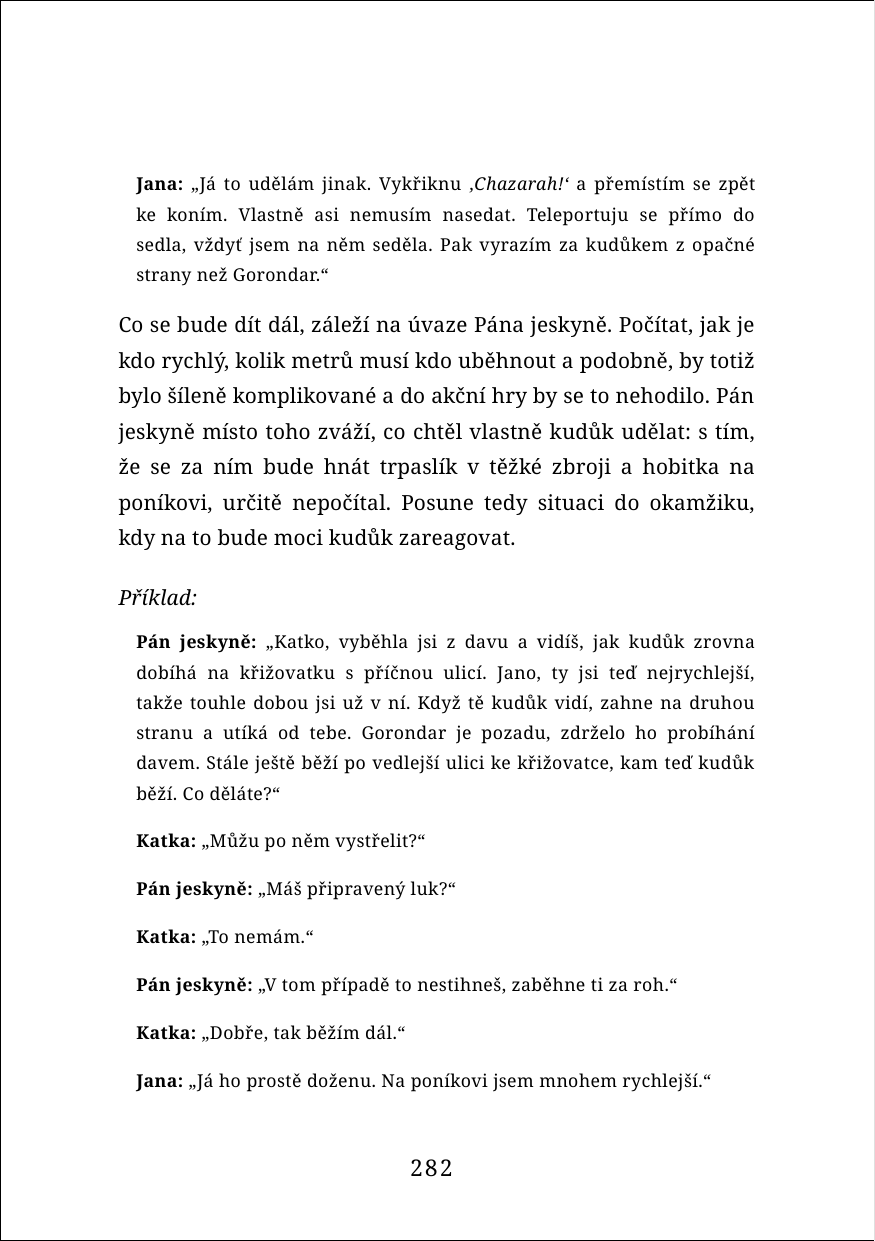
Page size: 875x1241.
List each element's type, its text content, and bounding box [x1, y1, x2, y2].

text Jana: „Já ho prostě doženu. Na poníkovi jsem mnohem rychlejší.“ [136, 1068, 756, 1093]
text Pán jeskyně: „Katko, vyběhla jsi z davu a vidíš, jak kudůk zrovna dobíhá na křižovatku s příčnou ulicí. Jano, ty jsi teď nejrychlejší, takže touhle dobou jsi už v ní. Když tě kudůk vidí, zahne na druhou stranu a utíká od tebe. Gorondar je pozadu, zdrželo ho probíhání davem. Stále ještě běží po vedlejší ulici ke křižovatce, kam teď kudůk běží. Co děláte?“ [136, 630, 756, 805]
text Pán jeskyně: „Máš připravený luk?“ [136, 877, 756, 901]
text Katka: „To nemám.“ [136, 925, 756, 949]
text Příklad: [118, 583, 756, 611]
text Katka: „Můžu po něm vystřelit?“ [136, 829, 756, 853]
text Co se bude dít dál, záleží na úvaze Pána jeskyně. Počítat, jak je kdo rychlý, kolik metrů musí kdo uběhnout a podobně, by totiž bylo šíleně komplikované a do akční hry by se to nehodilo. Pán jeskyně místo toho zváží, co chtěl vlastně kudůk udělat: s tím, že se za ním bude hnát trpaslík v těžké zbroji a hobitka na poníkovi, určitě nepočítal. Posune tedy situaci do okamžiku, kdy na to bude moci kudůk zareagovat. [118, 310, 756, 552]
text Pán jeskyně: „V tom případě to nestihneš, zaběhne ti za roh.“ [136, 973, 756, 997]
text Katka: „Dobře, tak běžím dál.“ [136, 1021, 756, 1045]
text Jana: „Já to udělám jinak. Vykřiknu ‚Chazarah!‘ a přemístím se zpět ke koním. Vlastně asi nemusím nasedat. Teleportuju se přímo do sedla, vždyť jsem na něm seděla. Pak vyrazím za kudůkem z opačné strany než Gorondar.“ [136, 172, 756, 287]
